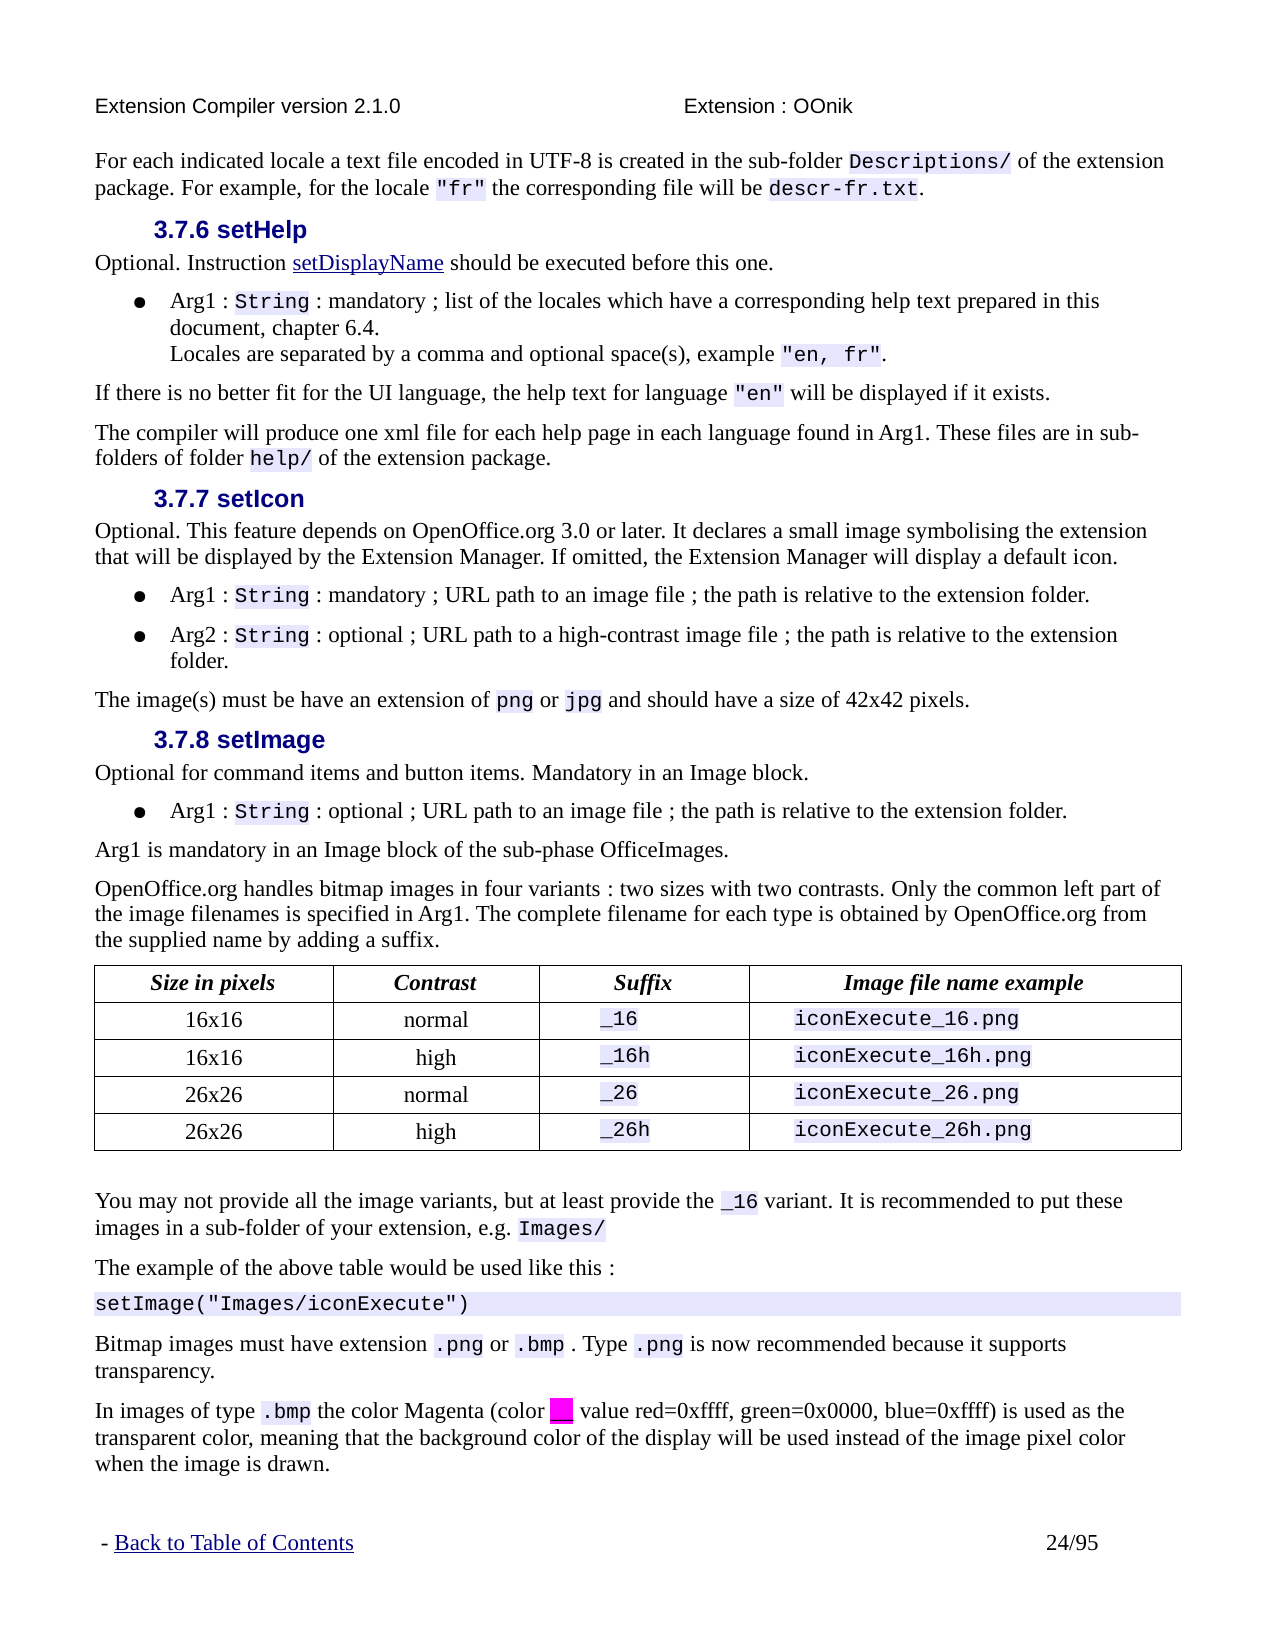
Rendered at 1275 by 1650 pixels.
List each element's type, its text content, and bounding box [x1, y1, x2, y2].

table_cell 16x16 [95, 1040, 333, 1076]
table_header Image file name example [750, 966, 1181, 1002]
table_cell iconExecute_16.png [750, 1003, 1181, 1039]
table_cell high [334, 1114, 539, 1150]
subtitle setIcon [153, 484, 1181, 512]
text If there is no better fit for the UI language, the help text for language "en" will be displayed if it exists. [94, 380, 1181, 407]
text Optional for command items and button items. Mandatory in an Image block. [94, 760, 1181, 785]
table_cell iconExecute_26h.png [750, 1114, 1181, 1150]
table_cell 26x26 [95, 1077, 333, 1113]
table_cell iconExecute_26.png [750, 1077, 1181, 1113]
table_cell 26x26 [95, 1114, 333, 1150]
text Optional. This feature depends on OpenOffice.org 3.0 or later. It declares a small image symbolising the extension that will be displayed by the Extension Manager. If omitted, the Extension Manager will display a default icon. [94, 518, 1181, 569]
table_cell normal [334, 1077, 539, 1113]
text Bitmap images must have extension .png or .bmp . Type .png is now recommended because it supports transparency. [94, 1331, 1181, 1383]
table_cell _26h [540, 1114, 749, 1150]
list Arg1 : String : mandatory ; list of the locales which have a corresponding help text prepared in this document, chapter 6.4. Locales are separated by a comma and optional space(s), example "en, fr". [132, 288, 1181, 367]
table_cell iconExecute_16h.png [750, 1040, 1181, 1076]
text Optional. Instruction setDisplayName should be executed before this one. [94, 250, 1181, 276]
text For each indicated locale a text file encoded in UTF-8 is created in the sub-folder Descriptions/ of the extension package. For example, for the locale "fr" the corresponding file will be descr-fr.txt. [94, 147, 1181, 201]
text You may not provide all the image variants, but at least provide the _16 variant. It is recommended to put these images in a sub-folder of your extension, e.g. Images/ [94, 1188, 1181, 1242]
subtitle setHelp [153, 216, 1181, 244]
table_cell 16x16 [95, 1003, 333, 1039]
text Arg1 is mandatory in an Image block of the sub-phase OfficeImages. [94, 837, 1181, 863]
table_cell high [334, 1040, 539, 1076]
text The image(s) must be have an extension of png or jpg and should have a size of 42x42 pixels. [94, 686, 1181, 713]
subtitle setImage [153, 726, 1181, 754]
table_cell _16 [540, 1003, 749, 1039]
table_header Contrast [334, 966, 539, 1002]
list Arg2 : String : optional ; URL path to a high-contrast image file ; the path is relative to the extension folder. [132, 621, 1181, 674]
table_header Size in pixels [95, 966, 333, 1002]
text The example of the above table would be used like this : [94, 1254, 1181, 1280]
text setImage("Images/iconExecute") [94, 1292, 1181, 1316]
table_header Suffix [540, 966, 749, 1002]
table_cell _16h [540, 1040, 749, 1076]
table_cell normal [334, 1003, 539, 1039]
list Arg1 : String : optional ; URL path to an image file ; the path is relative to the extension folder. [132, 798, 1181, 825]
table_cell _26 [540, 1077, 749, 1113]
text The compiler will produce one xml file for each help page in each language found in Arg1. These files are in sub-folders of folder help/ of the extension package. [94, 419, 1181, 472]
text OpenOffice.org handles bitmap images in four variants : two sizes with two contrasts. Only the common left part of the image filenames is specified in Arg1. The complete filename for each type is obtained by OpenOffice.org from the supplied name by adding a suffix. [94, 875, 1181, 952]
text In images of type .bmp the color Magenta (color __ value red=0xffff, green=0x0000, blue=0xffff) is used as the transparent color, meaning that the background color of the display will be used instead of the image pixel color when the image is drawn. [94, 1398, 1181, 1476]
list Arg1 : String : mandatory ; URL path to an image file ; the path is relative to the extension folder. [132, 582, 1181, 609]
